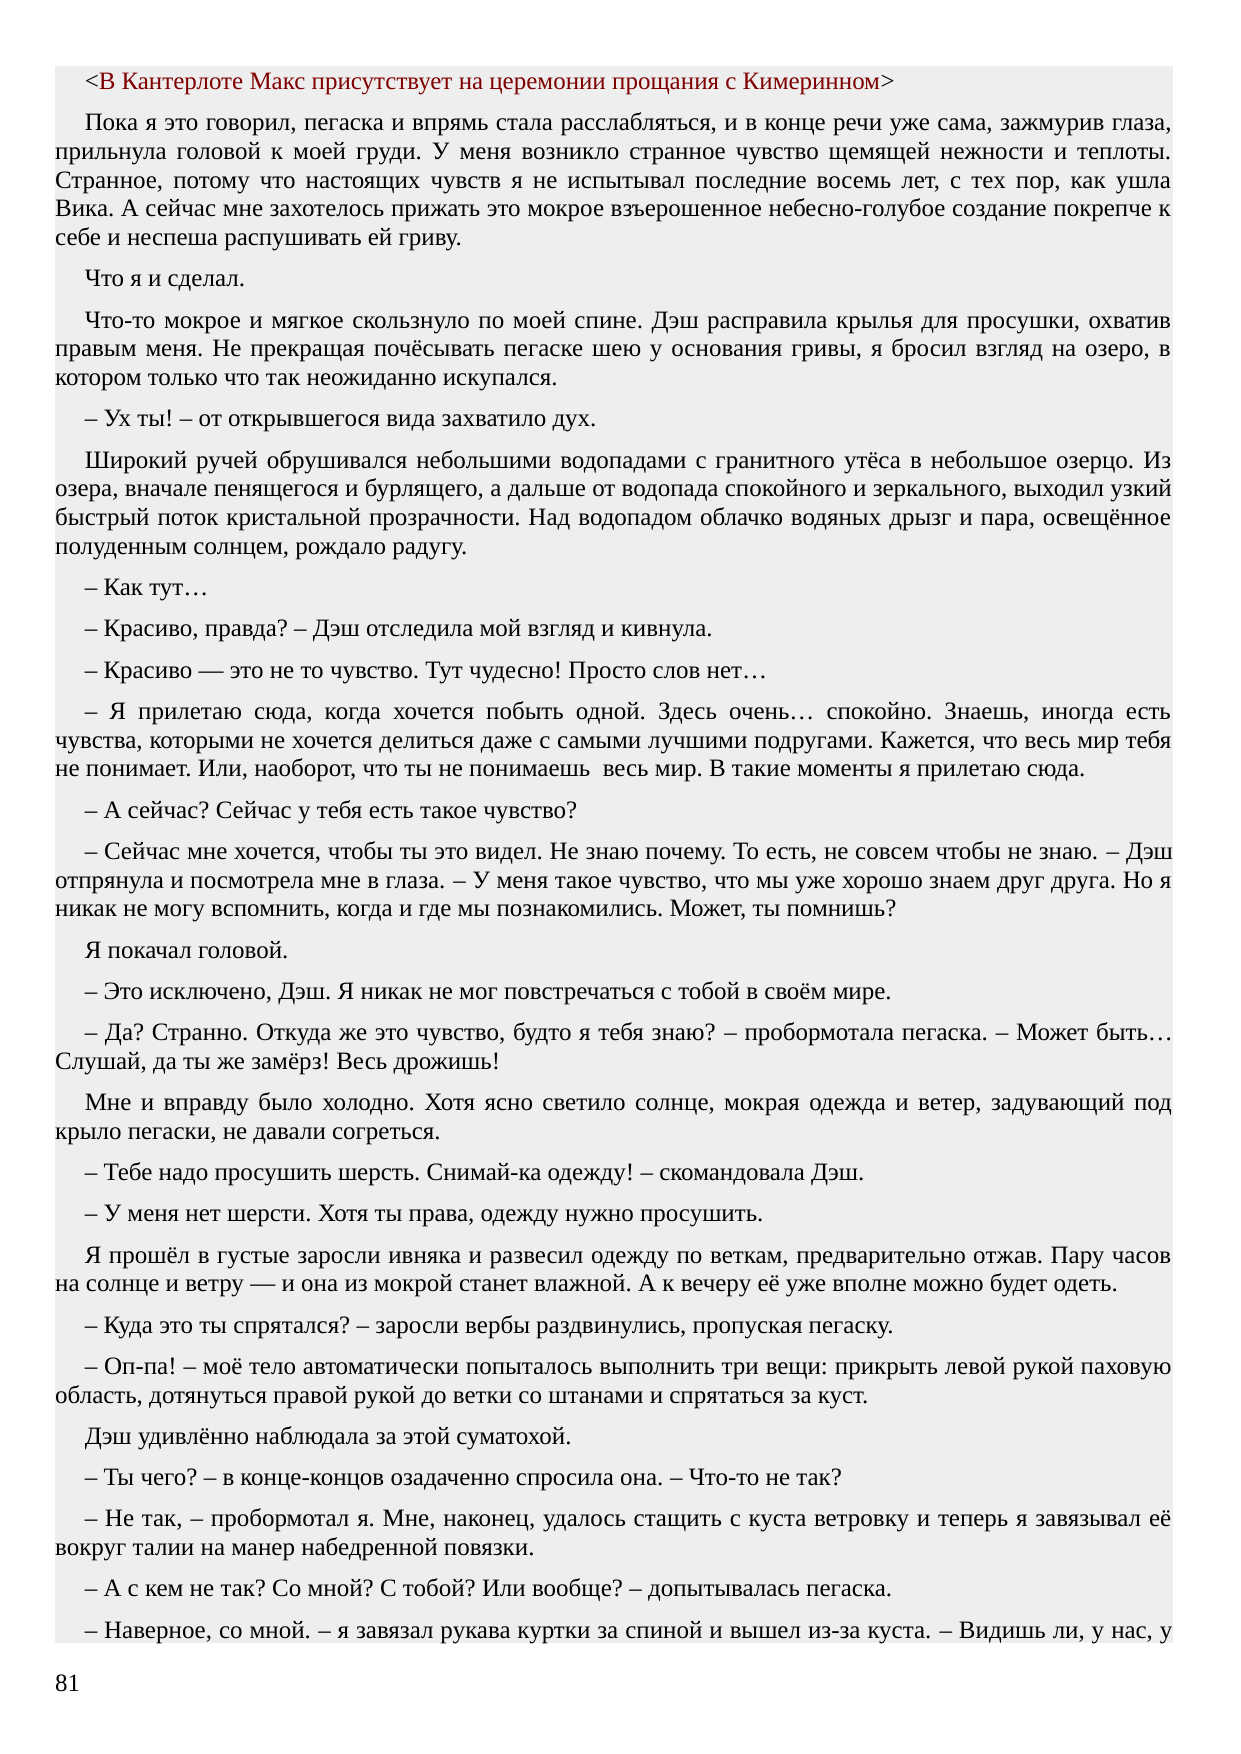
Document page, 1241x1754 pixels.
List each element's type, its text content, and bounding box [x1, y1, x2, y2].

text Широкий ручей обрушивался небольшими водопадами с гранитного утёса в небольшое озерцо. Из озера, вначале пенящегося и бурлящего, а дальше от водопада спокойного и зеркального, выходил узкий быстрый поток кристальной прозрачности. Над водопадом облачко водяных дрызг и пара, освещённое полуденным солнцем, рождало радугу. [55, 445, 1173, 560]
text Что я и сделал. [55, 263, 1173, 292]
text – Красиво — это не то чувство. Тут чудесно! Просто слов нет… [55, 655, 1173, 683]
text Пока я это говорил, пегаска и впрямь стала расслабляться, и в конце речи уже сама, зажмурив глаза, прильнула головой к моей груди. У меня возникло странное чувство щемящей нежности и теплоты. Странное, потому что настоящих чувств я не испытывал последние восемь лет, с тех пор, как ушла Вика. А сейчас мне захотелось прижать это мокрое взъерошенное небесно-голубое создание покрепче к себе и неспеша распушивать ей гриву. [55, 107, 1173, 251]
text Я прошёл в густые заросли ивняка и развесил одежду по веткам, предварительно отжав. Пару часов на солнце и ветру — и она из мокрой станет влажной. А к вечеру её уже вполне можно будет одеть. [55, 1240, 1173, 1297]
text – Сейчас мне хочется, чтобы ты это видел. Не знаю почему. То есть, не совсем чтобы не знаю. – Дэш отпрянула и посмотрела мне в глаза. – У меня такое чувство, что мы уже хорошо знаем друг друга. Но я никак не могу вспомнить, когда и где мы познакомились. Может, ты помнишь? [55, 836, 1173, 922]
text – Наверное, со мной. – я завязал рукава куртки за спиной и вышел из-за куста. – Видишь ли, у нас, у [55, 1615, 1173, 1643]
text – Как тут… [55, 572, 1173, 601]
text <В Кантерлоте Макс присутствует на церемонии прощания с Кимеринном> [55, 66, 1173, 95]
text – Это исключено, Дэш. Я никак не мог повстречаться с тобой в своём мире. [55, 976, 1173, 1005]
text – Оп-па! – моё тело автоматически попыталось выполнить три вещи: прикрыть левой рукой паховую область, дотянуться правой рукой до ветки со штанами и спрятаться за куст. [55, 1351, 1173, 1408]
text – Куда это ты спрятался? – заросли вербы раздвинулись, пропуская пегаску. [55, 1310, 1173, 1338]
text Мне и вправду было холодно. Хотя ясно светило солнце, мокрая одежда и ветер, задувающий под крыло пегаски, не давали согреться. [55, 1087, 1173, 1145]
text – А с кем не так? Со мной? С тобой? Или вообще? – допытывалась пегаска. [55, 1573, 1173, 1602]
text – У меня нет шерсти. Хотя ты права, одежду нужно просушить. [55, 1198, 1173, 1227]
text – Да? Странно. Откуда же это чувство, будто я тебя знаю? – пробормотала пегаска. – Может быть… Слушай, да ты же замёрз! Весь дрожишь! [55, 1017, 1173, 1075]
text – Ты чего? – в конце-концов озадаченно спросила она. – Что-то не так? [55, 1462, 1173, 1491]
text – Тебе надо просушить шерсть. Снимай-ка одежду! – скомандовала Дэш. [55, 1157, 1173, 1186]
text Что-то мокрое и мягкое скользнуло по моей спине. Дэш расправила крылья для просушки, охватив правым меня. Не прекращая почёсывать пегаске шею у основания гривы, я бросил взгляд на озеро, в котором только что так неожиданно искупался. [55, 305, 1173, 391]
text – Красиво, правда? – Дэш отследила мой взгляд и кивнула. [55, 613, 1173, 642]
text Я покачал головой. [55, 935, 1173, 963]
text – Не так, – пробормотал я. Мне, наконец, удалось стащить с куста ветровку и теперь я завязывал её вокруг талии на манер набедренной повязки. [55, 1503, 1173, 1561]
text – А сейчас? Сейчас у тебя есть такое чувство? [55, 795, 1173, 823]
text Дэш удивлённо наблюдала за этой суматохой. [55, 1421, 1173, 1450]
text – Я прилетаю сюда, когда хочется побыть одной. Здесь очень… спокойно. Знаешь, иногда есть чувства, которыми не хочется делиться даже с самыми лучшими подругами. Кажется, что весь мир тебя не понимает. Или, наоборот, что ты не понимаешь весь мир. В такие моменты я прилетаю сюда. [55, 696, 1173, 782]
text – Ух ты! – от открывшегося вида захватило дух. [55, 403, 1173, 432]
